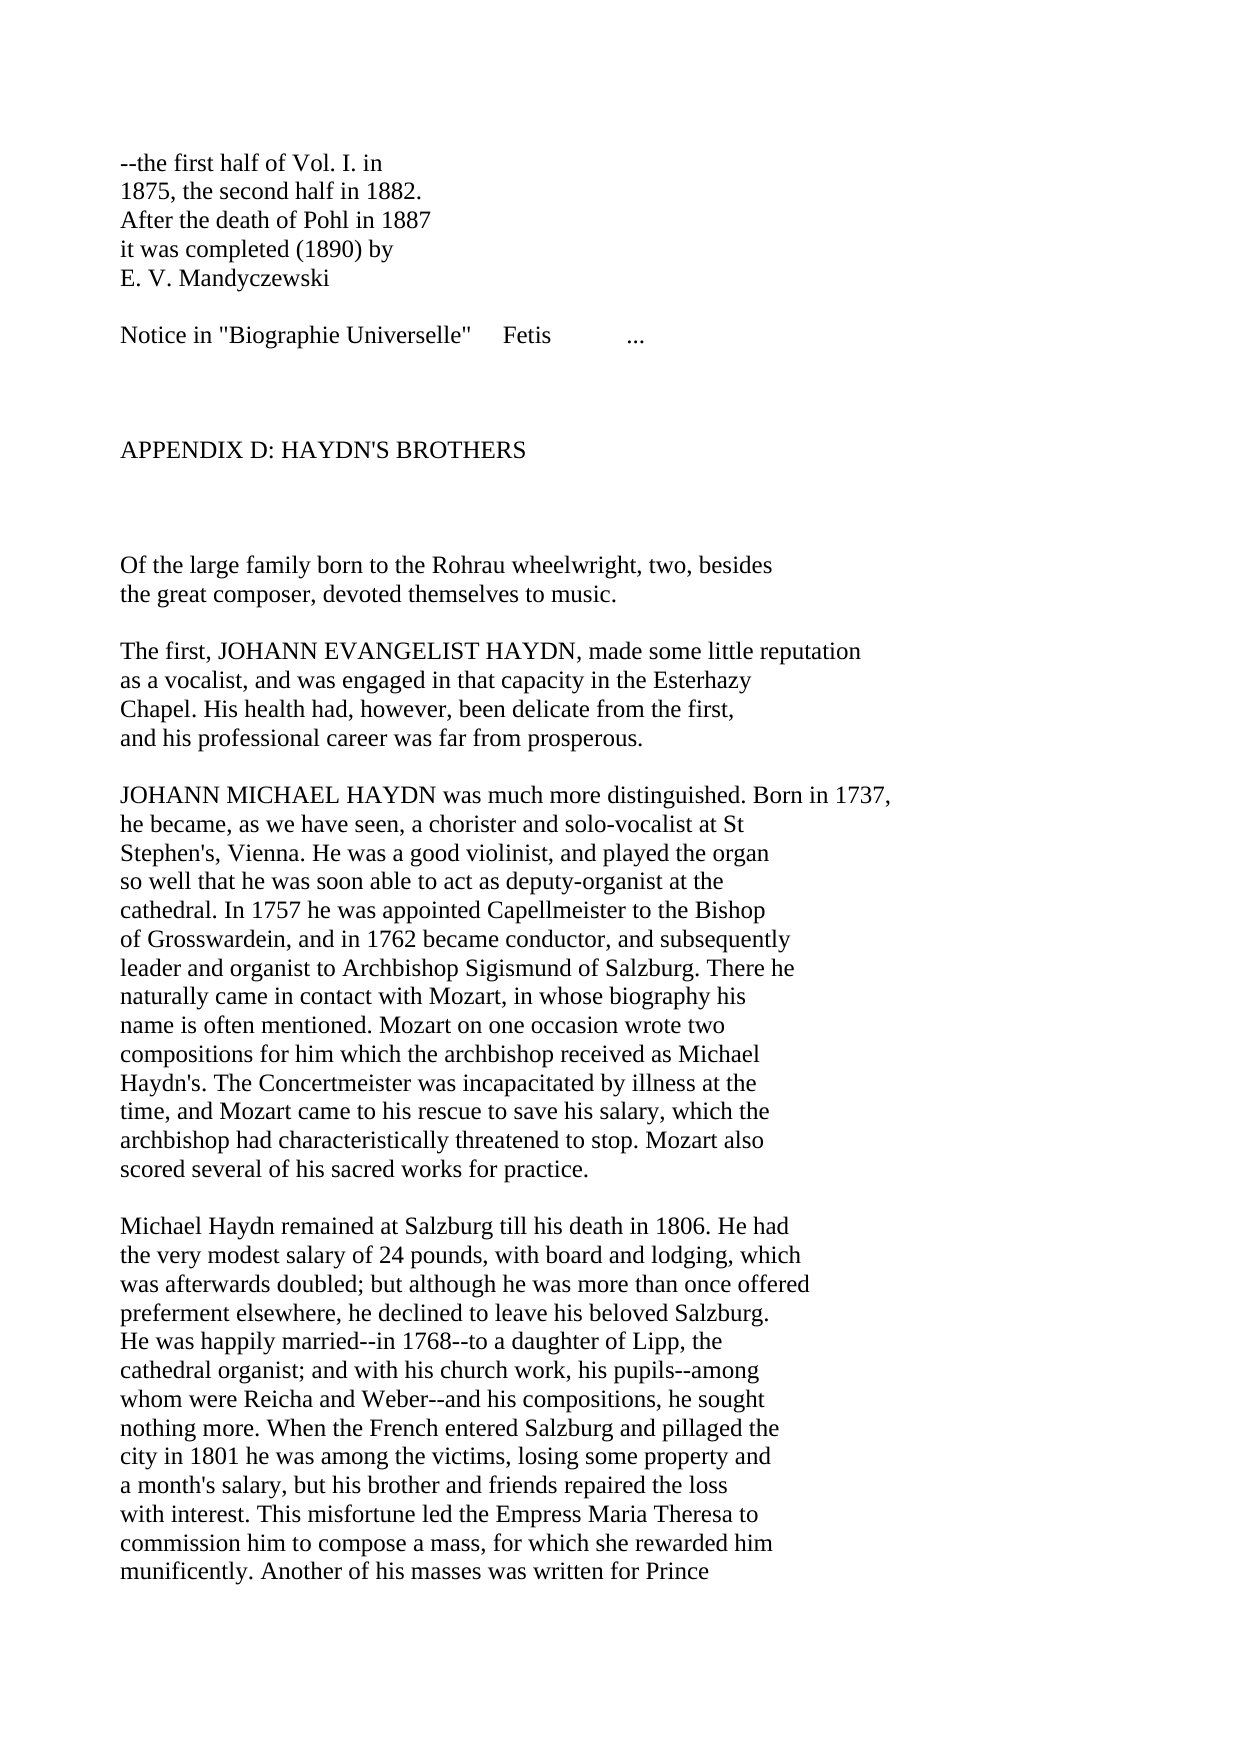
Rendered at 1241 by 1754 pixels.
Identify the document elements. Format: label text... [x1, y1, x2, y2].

text Notice in "Biographie Universelle" Fetis ... [120, 320, 1120, 349]
text a month's salary, but his brother and friends repaired the loss [120, 1470, 1120, 1499]
text he became, as we have seen, a chorister and solo-vocalist at St [120, 809, 1120, 838]
text the great composer, devoted themselves to music. [120, 579, 1120, 608]
text leader and organist to Archbishop Sigismund of Salzburg. There he [120, 953, 1120, 981]
text was afterwards doubled; but although he was more than once offered [120, 1269, 1120, 1298]
text city in 1801 he was among the victims, losing some property and [120, 1441, 1120, 1470]
text Haydn's. The Concertmeister was incapacitated by illness at the [120, 1068, 1120, 1096]
text archbishop had characteristically threatened to stop. Mozart also [120, 1125, 1120, 1154]
text as a vocalist, and was engaged in that capacity in the Esterhazy [120, 665, 1120, 694]
text He was happily married--in 1768--to a daughter of Lipp, the [120, 1326, 1120, 1355]
text scored several of his sacred works for practice. [120, 1154, 1120, 1183]
text Of the large family born to the Rohrau wheelwright, two, besides [120, 550, 1120, 579]
text Chapel. His health had, however, been delicate from the first, [120, 694, 1120, 723]
text so well that he was soon able to act as deputy-organist at the [120, 866, 1120, 895]
text compositions for him which the archbishop received as Michael [120, 1039, 1120, 1068]
text with interest. This misfortune led the Empress Maria Theresa to [120, 1499, 1120, 1528]
text commission him to compose a mass, for which she rewarded him [120, 1528, 1120, 1556]
text E. V. Mandyczewski [120, 263, 1120, 291]
text APPENDIX D: HAYDN'S BROTHERS [120, 435, 1120, 464]
text After the death of Pohl in 1887 [120, 205, 1120, 234]
text time, and Mozart came to his rescue to save his salary, which the [120, 1096, 1120, 1125]
text Michael Haydn remained at Salzburg till his death in 1806. He had [120, 1211, 1120, 1240]
text whom were Reicha and Weber--and his compositions, he sought [120, 1384, 1120, 1413]
text cathedral organist; and with his church work, his pupils--among [120, 1355, 1120, 1384]
text naturally came in contact with Mozart, in whose biography his [120, 981, 1120, 1010]
text The first, JOHANN EVANGELIST HAYDN, made some little reputation [120, 636, 1120, 665]
text cathedral. In 1757 he was appointed Capellmeister to the Bishop [120, 895, 1120, 924]
text JOHANN MICHAEL HAYDN was much more distinguished. Born in 1737, [120, 780, 1120, 809]
text 1875, the second half in 1882. [120, 176, 1120, 205]
text preferment elsewhere, he declined to leave his beloved Salzburg. [120, 1298, 1120, 1326]
text Stephen's, Vienna. He was a good violinist, and played the organ [120, 838, 1120, 866]
text munificently. Another of his masses was written for Prince [120, 1556, 1120, 1585]
text the very modest salary of 24 pounds, with board and lodging, which [120, 1240, 1120, 1269]
text of Grosswardein, and in 1762 became conductor, and subsequently [120, 924, 1120, 953]
text nothing more. When the French entered Salzburg and pillaged the [120, 1413, 1120, 1441]
text name is often mentioned. Mozart on one occasion wrote two [120, 1010, 1120, 1039]
text and his professional career was far from prosperous. [120, 723, 1120, 751]
text --the first half of Vol. I. in [120, 148, 1120, 176]
text it was completed (1890) by [120, 234, 1120, 263]
